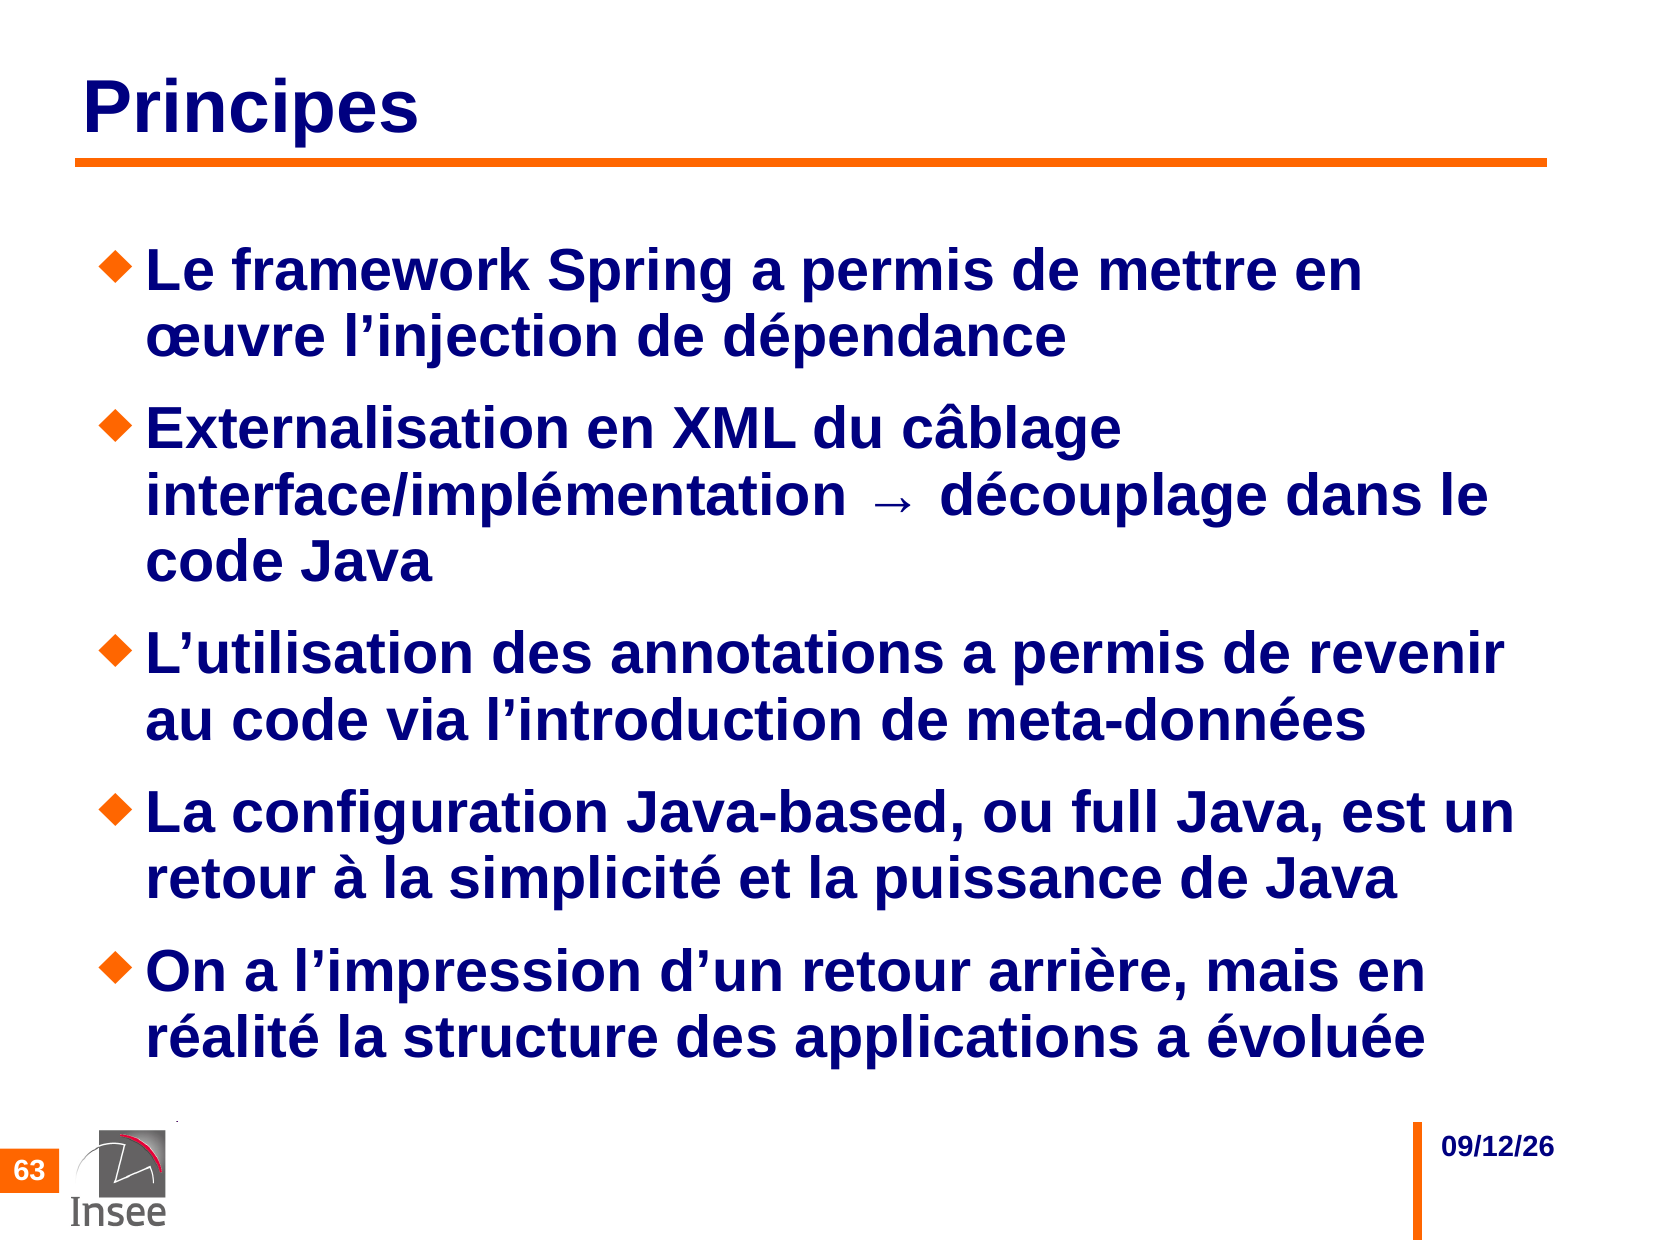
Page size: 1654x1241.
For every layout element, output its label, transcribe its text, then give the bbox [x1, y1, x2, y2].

picture [62, 1121, 178, 1241]
list Le framework Spring a permis de mettre en œuvre l’injection de dépendance Externalisation en XML du câblage interface/implémentation → découplage dans le code Java L’utilisation des annotations a permis de revenir au code via l’introduction de meta-données La configuration Java-based, ou full Java, est un retour à la simplicité et la puissance de Java On a l’impression d’un retour arrière, mais en réalité la structure des applications a évoluée [82, 236, 1548, 1087]
title Principes [82, 49, 1619, 163]
